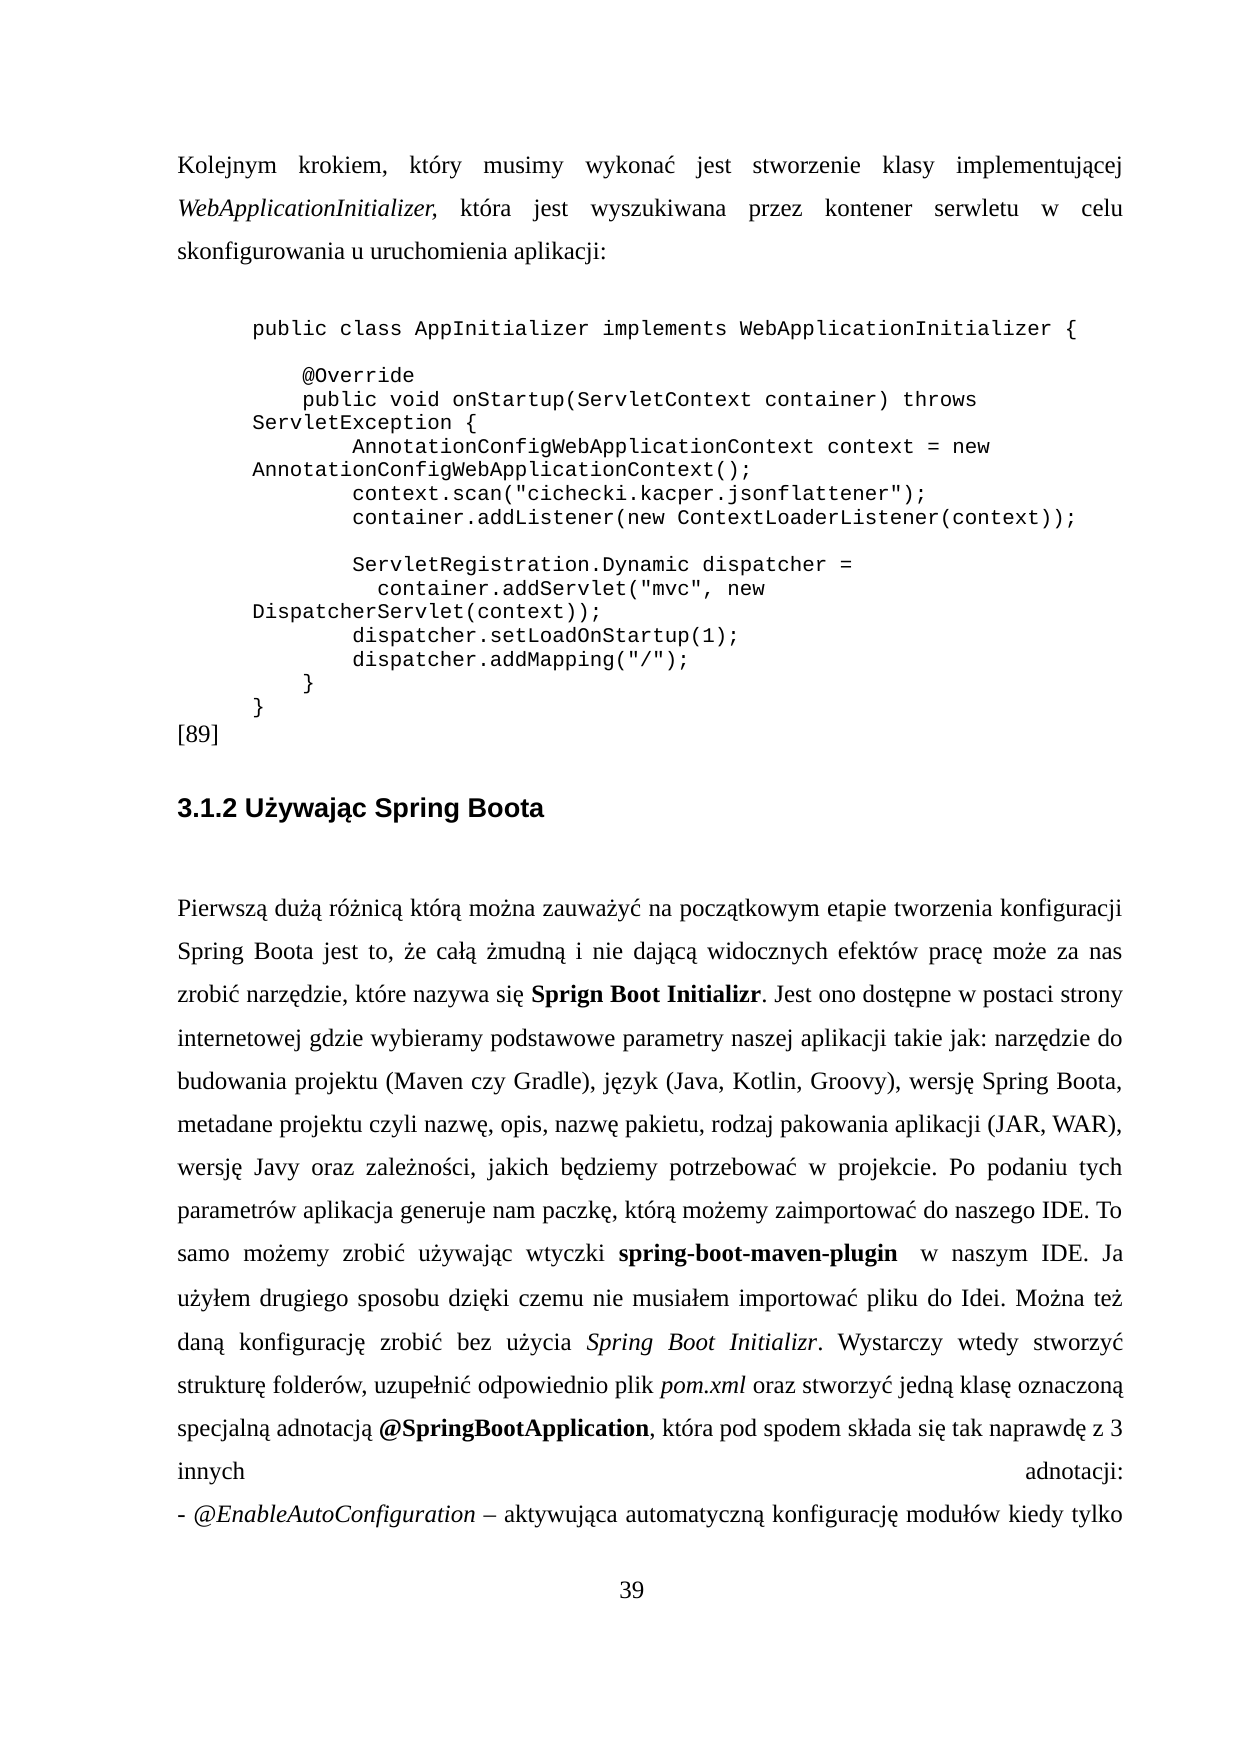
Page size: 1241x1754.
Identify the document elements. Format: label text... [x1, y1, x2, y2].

text AnnotationConfigWebApplicationContext context = new AnnotationConfigWebApplicationContext(); [252, 436, 1123, 483]
text } [252, 672, 1123, 696]
text dispatcher.addMapping("/"); [252, 649, 1123, 672]
text dispatcher.setLoadOnStartup(1); [252, 625, 1123, 649]
text container.addServlet("mvc", new DispatcherServlet(context)); [252, 578, 1123, 625]
text public void onStartup(ServletContext container) throws ServletException { [252, 388, 1123, 436]
text @Override [252, 365, 1123, 388]
text container.addListener(new ContextLoaderListener(context)); [252, 507, 1123, 530]
subtitle 3.1.2 Używając Spring Boota [177, 792, 1123, 823]
text ServletRegistration.Dynamic dispatcher = [252, 554, 1123, 578]
text context.scan("cichecki.kacper.jsonflattener"); [252, 483, 1123, 507]
text public class AppInitializer implements WebApplicationInitializer { [252, 318, 1123, 341]
text } [252, 696, 1123, 719]
text Kolejnym krokiem, który musimy wykonać jest stworzenie klasy implementującej WebApplicationInitializer, która jest wyszukiwana przez kontener serwletu w celu skonfigurowania u uruchomienia aplikacji: [177, 150, 1123, 265]
text Pierwszą dużą różnicą którą można zauważyć na początkowym etapie tworzenia konfiguracji Spring Boota jest to, że całą żmudną i nie dającą widocznych efektów pracę może za nas zrobić narzędzie, które nazywa się Sprign Boot Initializr. Jest ono dostępne w postaci strony internetowej gdzie wybieramy podstawowe parametry naszej aplikacji takie jak: narzędzie do budowania projektu (Maven czy Gradle), język (Java, Kotlin, Groovy), wersję Spring Boota, metadane projektu czyli nazwę, opis, nazwę pakietu, rodzaj pakowania aplikacji (JAR, WAR), wersję Javy oraz zależności, jakich będziemy potrzebować w projekcie. Po podaniu tych parametrów aplikacja generuje nam paczkę, którą możemy zaimportować do naszego IDE. To samo możemy zrobić używając wtyczki spring-boot-maven-plugin w naszym IDE. Ja użyłem drugiego sposobu dzięki czemu nie musiałem importować pliku do Idei. Można też daną konfigurację zrobić bez użycia Spring Boot Initializr. Wystarczy wtedy stworzyć strukturę folderów, uzupełnić odpowiednio plik pom.xml oraz stworzyć jedną klasę oznaczoną specjalną adnotacją @SpringBootApplication, która pod spodem składa się tak naprawdę z 3 innych adnotacji: - @EnableAutoConfiguration – aktywująca automatyczną konfigurację modułów kiedy tylko [177, 893, 1123, 1528]
text [89] [177, 719, 1123, 748]
